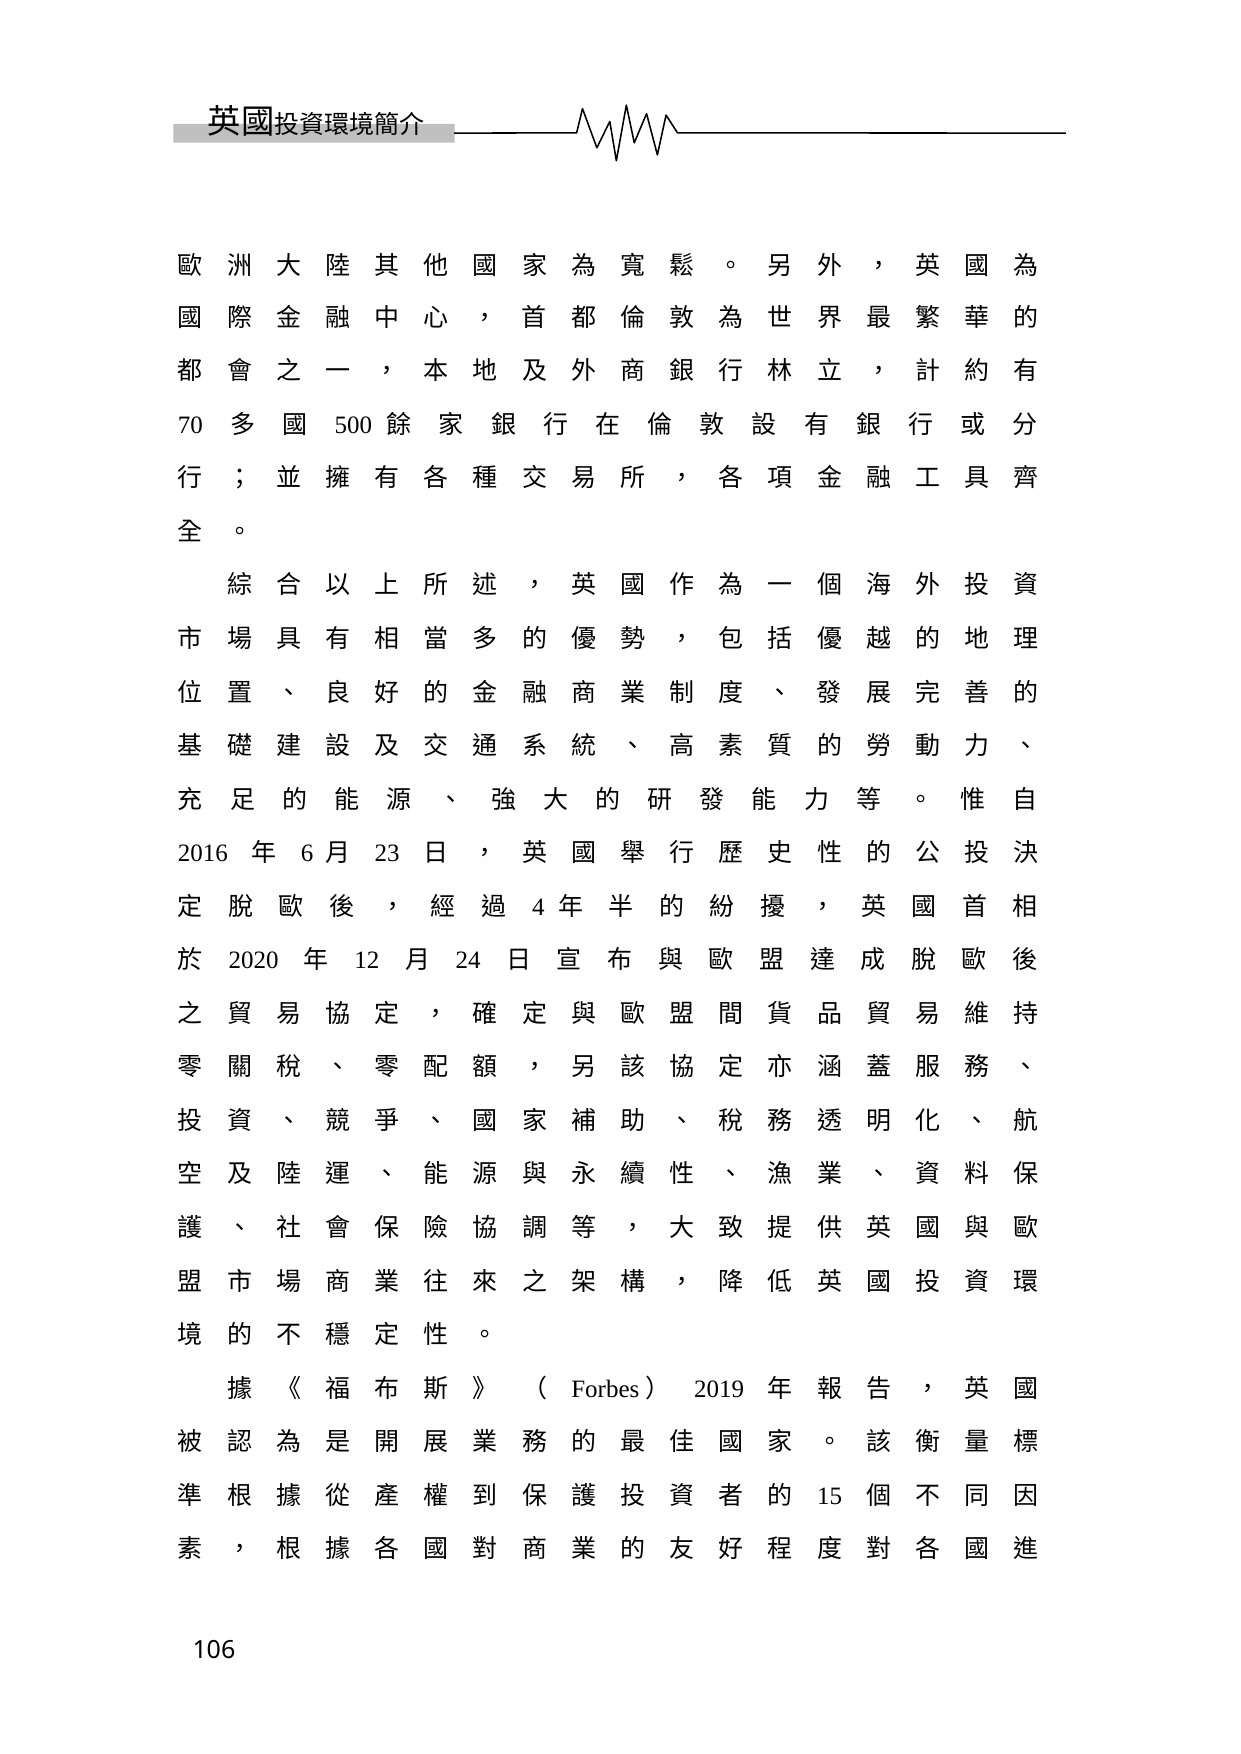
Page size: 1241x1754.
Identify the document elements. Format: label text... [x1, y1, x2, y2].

text 歐洲大陸其他國家為寬鬆。另外，英國為國際金融中心，首都倫敦為世界最繁華的都會之一，本地及外商銀行林立，計約有70多國500餘家銀行在倫敦設有銀行或分行；並擁有各種交易所，各項金融工具齊全。 [178, 237, 1063, 558]
text 綜合以上所述，英國作為一個海外投資市場具有相當多的優勢，包括優越的地理位置、良好的金融商業制度、發展完善的基礎建設及交通系統、高素質的勞動力、充足的能源、強大的研發能力等。惟自2016年6月23日，英國舉行歷史性的公投決定脫歐後，經過4年半的紛擾，英國首相於2020年12月24日宣布與歐盟達成脫歐後之貿易協定，確定與歐盟間貨品貿易維持零關稅、零配額，另該協定亦涵蓋服務、投資、競爭、國家補助、稅務透明化、航空及陸運、能源與永續性、漁業、資料保護、社會保險協調等，大致提供英國與歐盟市場商業往來之架構，降低英國投資環境的不穩定性。 [178, 558, 1063, 1362]
text 據《福布斯》（Forbes）2019年報告，英國被認為是開展業務的最佳國家。該衡量標準根據從產權到保護投資者的15個不同因素，根據各國對商業的友好程度對各國進 [178, 1362, 1063, 1576]
